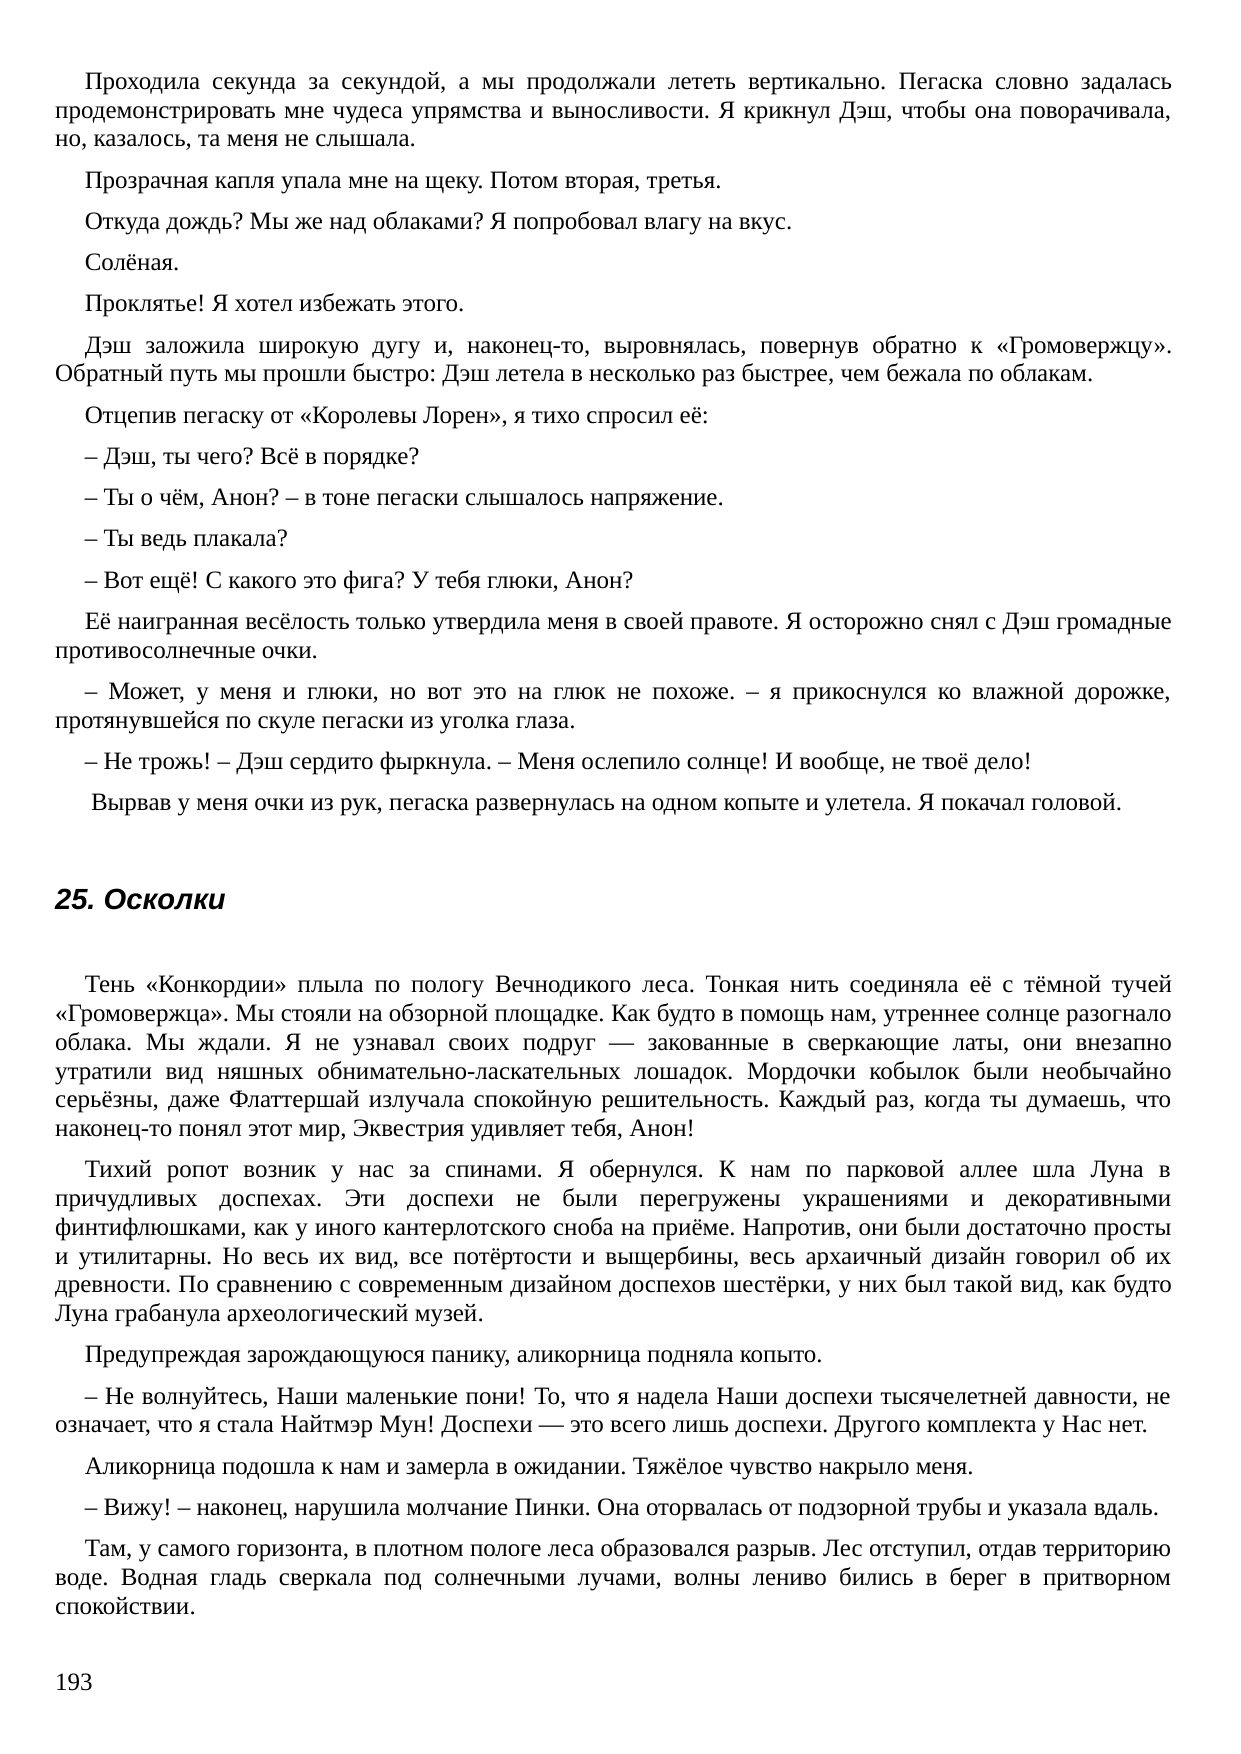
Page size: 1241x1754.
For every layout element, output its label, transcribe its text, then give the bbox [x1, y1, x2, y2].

text – Не волнуйтесь, Наши маленькие пони! То, что я надела Наши доспехи тысячелетней давности, не означает, что я стала Найтмэр Мун! Доспехи — это всего лишь доспехи. Другого комплекта у Нас нет. [55, 1381, 1173, 1438]
text Тень «Конкордии» плыла по пологу Вечнодикого леса. Тонкая нить соединяла её с тёмной тучей «Громовержца». Мы стояли на обзорной площадке. Как будто в помощь нам, утреннее солнце разогнало облака. Мы ждали. Я не узнавал своих подруг — закованные в сверкающие латы, они внезапно утратили вид няшных обнимательно-ласкательных лошадок. Мордочки кобылок были необычайно серьёзны, даже Флаттершай излучала спокойную решительность. Каждый раз, когда ты думаешь, что наконец-то понял этот мир, Эквестрия удивляет тебя, Анон! [55, 969, 1173, 1142]
text Вырвав у меня очки из рук, пегаска развернулась на одном копыте и улетела. Я покачал головой. [55, 787, 1173, 816]
text Проклятье! Я хотел избежать этого. [55, 288, 1173, 317]
text Её наигранная весёлость только утвердила меня в своей правоте. Я осторожно снял с Дэш громадные противосолнечные очки. [55, 606, 1173, 663]
subtitle 25. Осколки [55, 882, 1173, 916]
text – Не трожь! – Дэш сердито фыркнула. – Меня ослепило солнце! И вообще, не твоё дело! [55, 746, 1173, 775]
text Солёная. [55, 247, 1173, 276]
text Отцепив пегаску от «Королевы Лорен», я тихо спросил её: [55, 400, 1173, 428]
text Предупреждая зарождающуюся панику, аликорница подняла копыто. [55, 1339, 1173, 1368]
text Проходила секунда за секундой, а мы продолжали лететь вертикально. Пегаска словно задалась продемонстрировать мне чудеса упрямства и выносливости. Я крикнул Дэш, чтобы она поворачивала, но, казалось, та меня не слышала. [55, 66, 1173, 152]
text – Ты о чём, Анон? – в тоне пегаски слышалось напряжение. [55, 482, 1173, 511]
text Тихий ропот возник у нас за спинами. Я обернулся. К нам по парковой аллее шла Луна в причудливых доспехах. Эти доспехи не были перегружены украшениями и декоративными финтифлюшками, как у иного кантерлотского сноба на приёме. Напротив, они были достаточно просты и утилитарны. Но весь их вид, все потёртости и выщербины, весь архаичный дизайн говорил об их древности. По сравнению с современным дизайном доспехов шестёрки, у них был такой вид, как будто Луна грабанула археологический музей. [55, 1154, 1173, 1327]
text – Ты ведь плакала? [55, 523, 1173, 552]
text Там, у самого горизонта, в плотном пологе леса образовался разрыв. Лес отступил, отдав территорию воде. Водная гладь сверкала под солнечными лучами, волны лениво бились в берег в притворном спокойствии. [55, 1533, 1173, 1619]
text – Вижу! – наконец, нарушила молчание Пинки. Она оторвалась от подзорной трубы и указала вдаль. [55, 1492, 1173, 1521]
text – Вот ещё! С какого это фига? У тебя глюки, Анон? [55, 565, 1173, 593]
text Аликорница подошла к нам и замерла в ожидании. Тяжёлое чувство накрыло меня. [55, 1451, 1173, 1479]
text – Дэш, ты чего? Всё в порядке? [55, 441, 1173, 470]
text Откуда дождь? Мы же над облаками? Я попробовал влагу на вкус. [55, 206, 1173, 235]
text Прозрачная капля упала мне на щеку. Потом вторая, третья. [55, 165, 1173, 193]
text Дэш заложила широкую дугу и, наконец-то, выровнялась, повернув обратно к «Громовержцу». Обратный путь мы прошли быстро: Дэш летела в несколько раз быстрее, чем бежала по облакам. [55, 330, 1173, 387]
text – Может, у меня и глюки, но вот это на глюк не похоже. – я прикоснулся ко влажной дорожке, протянувшейся по скуле пегаски из уголка глаза. [55, 676, 1173, 733]
